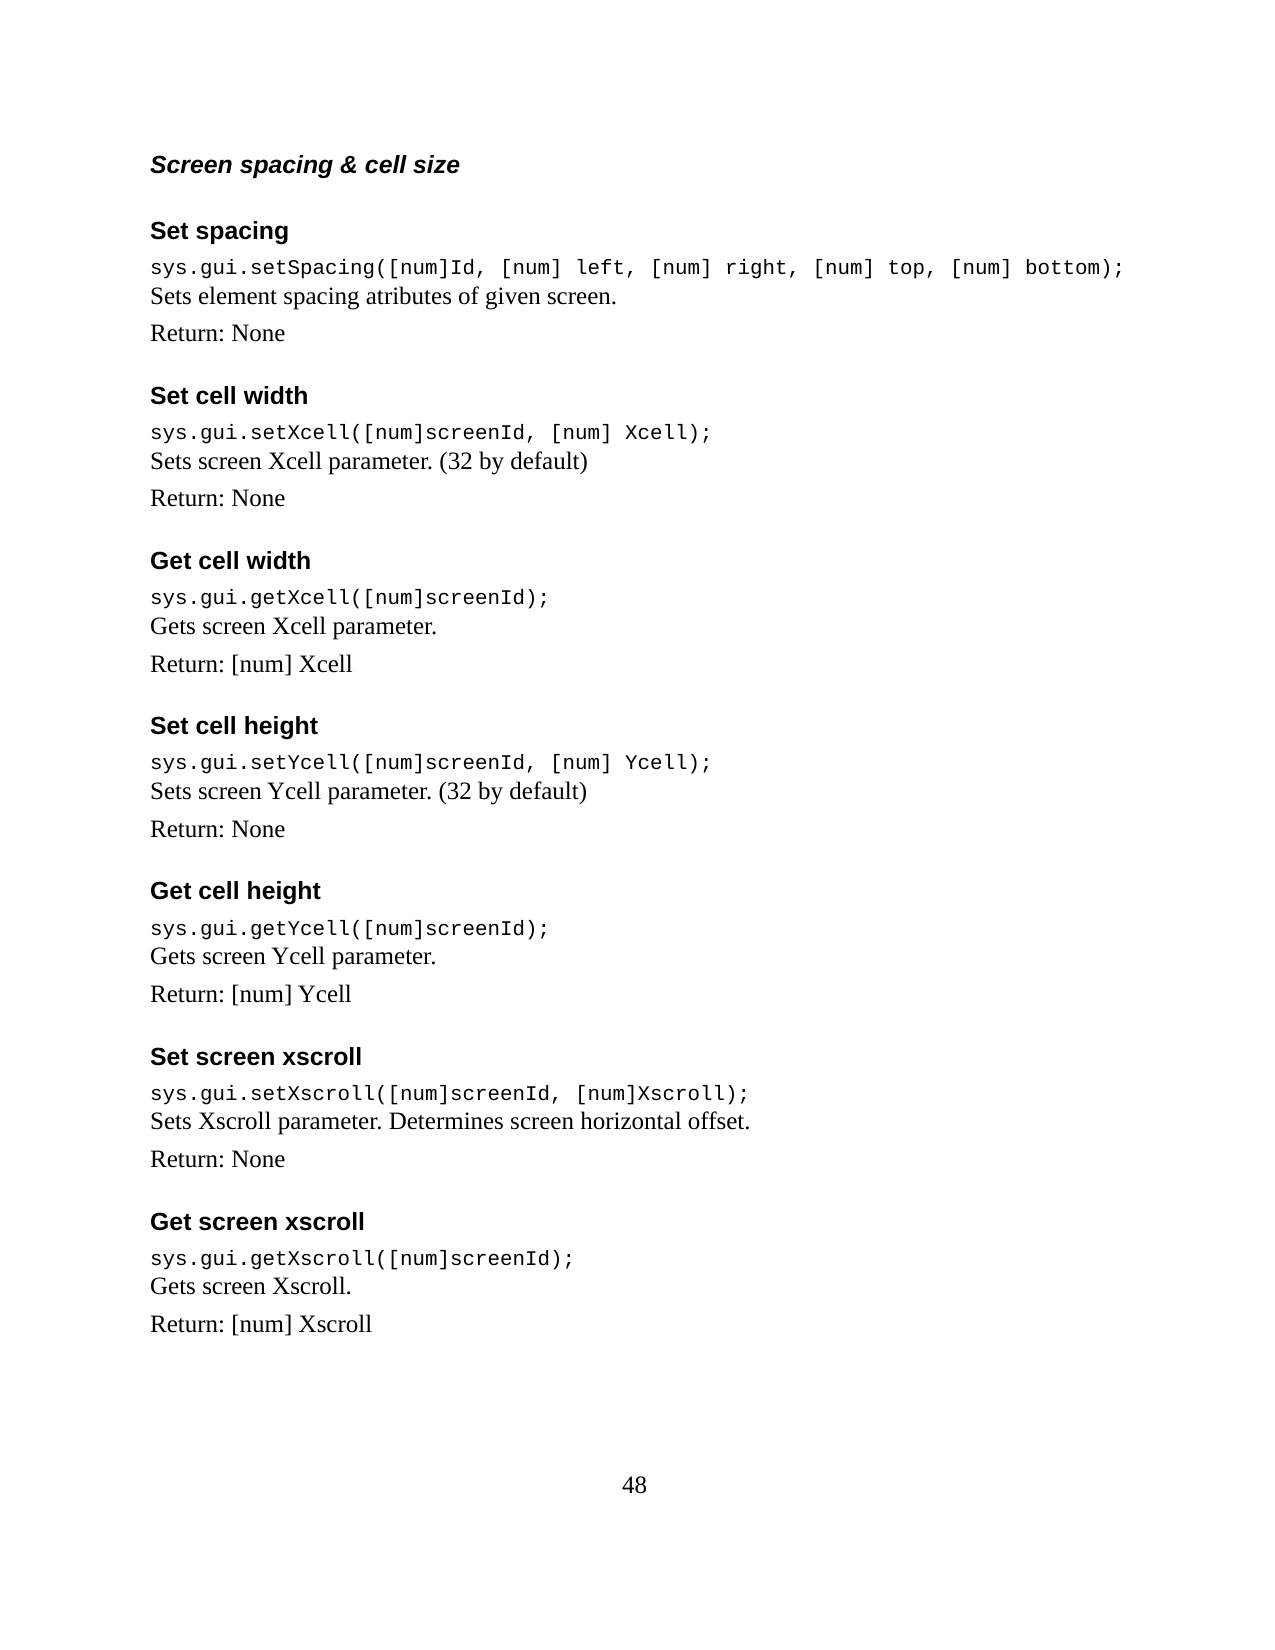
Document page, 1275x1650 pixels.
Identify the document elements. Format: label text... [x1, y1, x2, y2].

text Sets screen Xcell parameter. (32 by default) [150, 446, 1125, 474]
subtitle Set screen xscroll [150, 1042, 1125, 1070]
text sys.gui.setXscroll([num]screenId, [num]Xscroll); [150, 1083, 1125, 1106]
subtitle Set spacing [150, 216, 1125, 244]
text sys.gui.getXcell([num]screenId); [150, 587, 1125, 611]
text Gets screen Ycell parameter. [150, 941, 1125, 970]
text sys.gui.setYcell([num]screenId, [num] Ycell); [150, 752, 1125, 776]
subtitle Set cell width [150, 381, 1125, 410]
text Return: None [150, 483, 1125, 512]
text sys.gui.setSpacing([num]Id, [num] left, [num] right, [num] top, [num] bottom); [150, 257, 1125, 281]
text Return: None [150, 814, 1125, 842]
text Return: [num] Xscroll [150, 1309, 1125, 1338]
text sys.gui.getXscroll([num]screenId); [150, 1248, 1125, 1271]
text Gets screen Xscroll. [150, 1271, 1125, 1300]
subtitle Get cell width [150, 546, 1125, 575]
subtitle Get screen xscroll [150, 1207, 1125, 1235]
subtitle Set cell height [150, 711, 1125, 740]
text Sets Xscroll parameter. Determines screen horizontal offset. [150, 1106, 1125, 1135]
text Return: None [150, 318, 1125, 347]
text Return: [num] Ycell [150, 979, 1125, 1008]
text sys.gui.getYcell([num]screenId); [150, 917, 1125, 941]
text sys.gui.setXcell([num]screenId, [num] Xcell); [150, 422, 1125, 446]
text Sets screen Ycell parameter. (32 by default) [150, 776, 1125, 805]
text Gets screen Xcell parameter. [150, 611, 1125, 640]
text Return: [num] Xcell [150, 649, 1125, 677]
subtitle Get cell height [150, 876, 1125, 905]
text Sets element spacing atributes of given screen. [150, 281, 1125, 309]
text Return: None [150, 1144, 1125, 1173]
subtitle Screen spacing & cell size [150, 150, 1125, 178]
